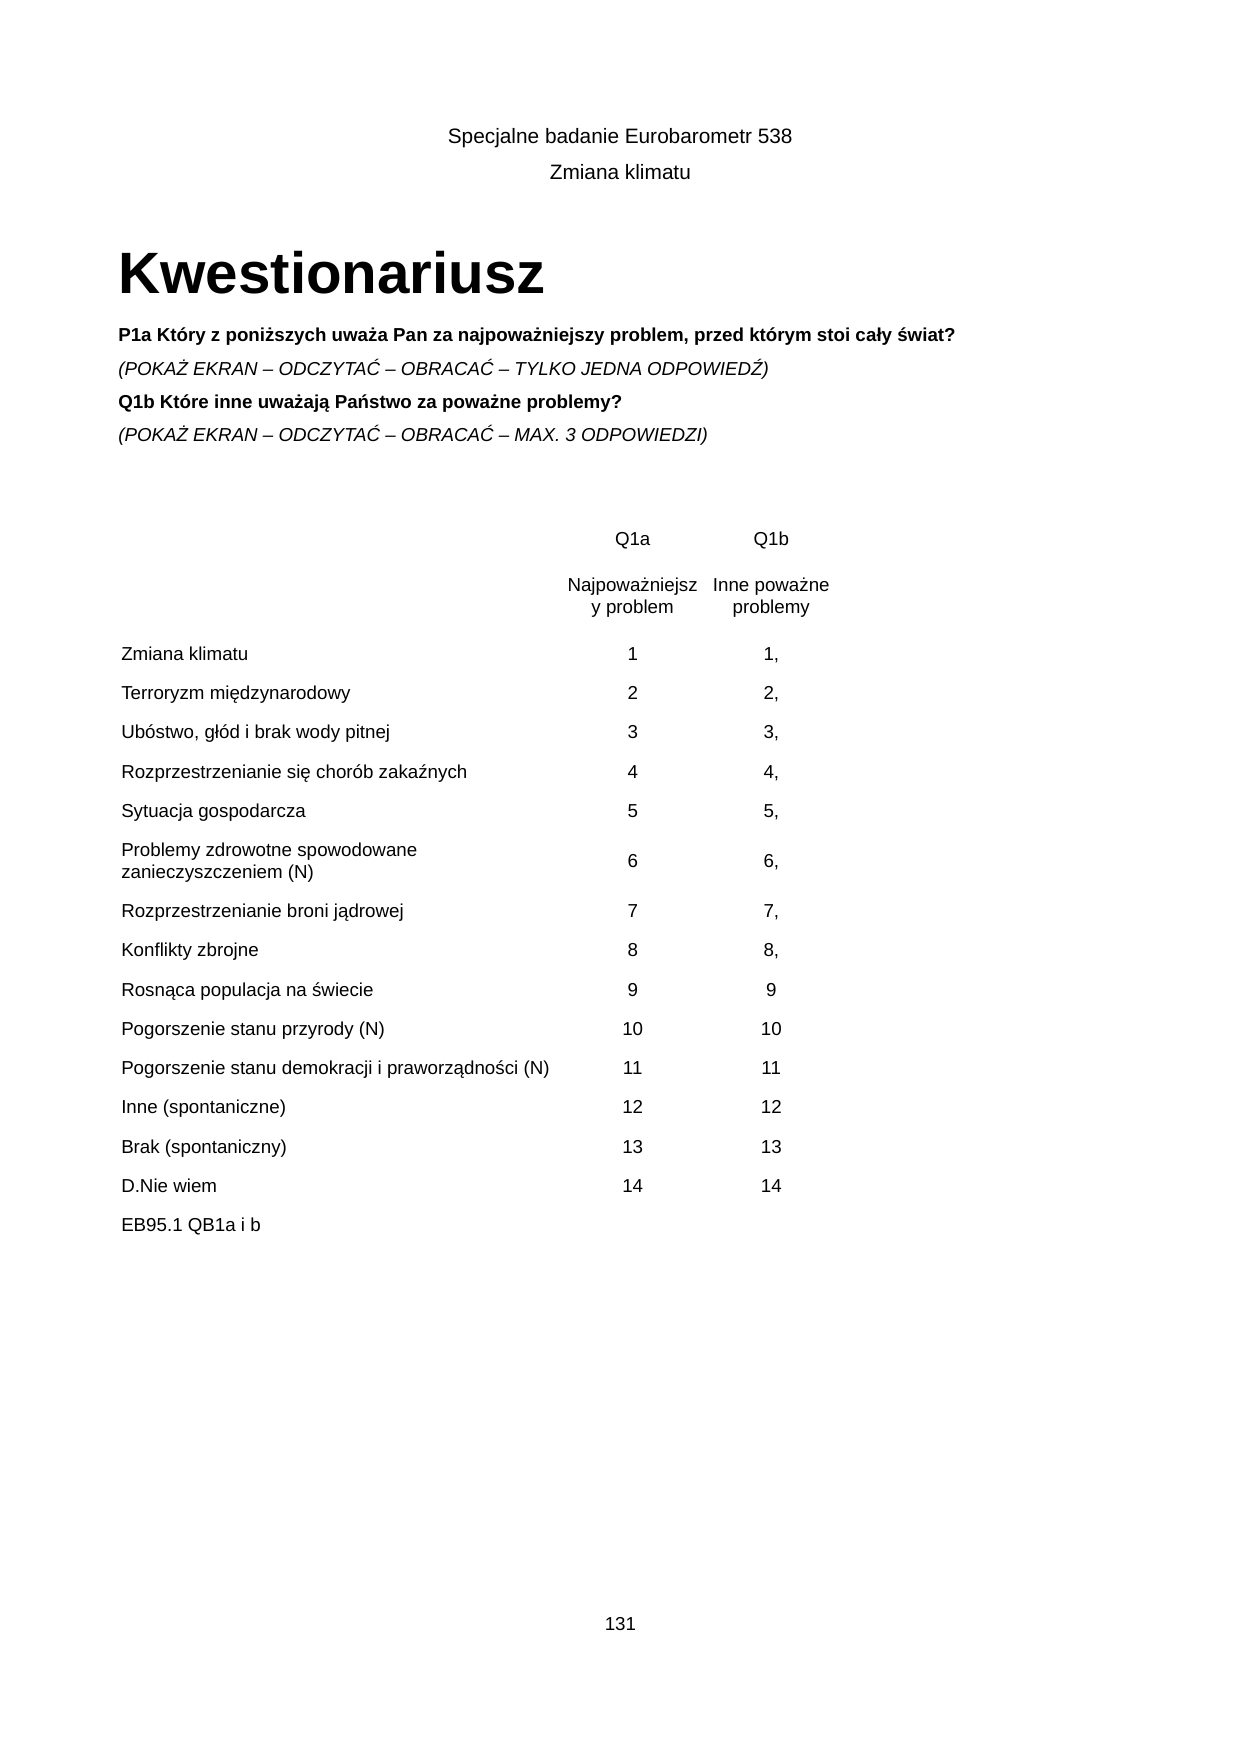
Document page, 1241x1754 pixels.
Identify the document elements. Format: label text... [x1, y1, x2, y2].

table_cell Pogorszenie stanu przyrody (N) [118, 1009, 563, 1048]
table_cell 14 [563, 1166, 702, 1205]
text Q1b Które inne uważają Państwo za poważne problemy? [118, 391, 1122, 412]
table_cell 6, [702, 830, 840, 891]
table_cell [563, 1205, 702, 1244]
table_cell 10 [563, 1009, 702, 1048]
table_cell 2 [563, 673, 702, 712]
table_cell Terroryzm międzynarodowy [118, 673, 563, 712]
table_cell Inne (spontaniczne) [118, 1088, 563, 1127]
table_cell 13 [563, 1127, 702, 1166]
table_cell EB95.1 QB1a i b [118, 1205, 563, 1244]
table_cell 13 [702, 1127, 840, 1166]
table_cell [702, 1205, 840, 1244]
table_cell 1 [563, 634, 702, 673]
table_cell 7 [563, 891, 702, 930]
table_cell Inne poważne problemy [702, 558, 840, 634]
table_cell 3 [563, 713, 702, 752]
table_cell 4, [702, 752, 840, 791]
table_cell Rozprzestrzenianie się chorób zakaźnych [118, 752, 563, 791]
text (POKAŻ EKRAN – ODCZYTAĆ – OBRACAĆ – TYLKO JEDNA ODPOWIEDŹ) [118, 357, 1122, 379]
table_cell 9 [702, 970, 840, 1009]
text P1a Który z poniższych uważa Pan za najpoważniejszy problem, przed którym stoi cały świat? [118, 324, 1122, 345]
table_cell 5 [563, 791, 702, 830]
table_cell Brak (spontaniczny) [118, 1127, 563, 1166]
table_cell 9 [563, 970, 702, 1009]
table_header Q1b [702, 519, 840, 558]
text (POKAŻ EKRAN – ODCZYTAĆ – OBRACAĆ – MAX. 3 ODPOWIEDZI) [118, 424, 1122, 446]
table_cell [118, 558, 563, 634]
table_cell Rozprzestrzenianie broni jądrowej [118, 891, 563, 930]
table_cell 11 [563, 1048, 702, 1087]
table_cell 6 [563, 830, 702, 891]
table_cell Rosnąca populacja na świecie [118, 970, 563, 1009]
table_cell Problemy zdrowotne spowodowane zanieczyszczeniem (N) [118, 830, 563, 891]
table_cell 1, [702, 634, 840, 673]
table_cell 2, [702, 673, 840, 712]
table_cell Zmiana klimatu [118, 634, 563, 673]
table_cell Konflikty zbrojne [118, 930, 563, 970]
table_cell 8 [563, 930, 702, 970]
table_cell 14 [702, 1166, 840, 1205]
table_cell 4 [563, 752, 702, 791]
table_cell Sytuacja gospodarcza [118, 791, 563, 830]
table_cell 5, [702, 791, 840, 830]
table_cell Ubóstwo, głód i brak wody pitnej [118, 713, 563, 752]
table_cell 7, [702, 891, 840, 930]
table_header [118, 519, 563, 558]
table_cell 3, [702, 713, 840, 752]
table_cell 11 [702, 1048, 840, 1087]
table_cell Najpoważniejszy problem [563, 558, 702, 634]
table_cell Pogorszenie stanu demokracji i praworządności (N) [118, 1048, 563, 1087]
table_header Q1a [563, 519, 702, 558]
subtitle Kwestionariusz [118, 238, 1122, 305]
table_cell D.Nie wiem [118, 1166, 563, 1205]
table_cell 10 [702, 1009, 840, 1048]
table_cell 8, [702, 930, 840, 970]
table_cell 12 [702, 1088, 840, 1127]
table_cell 12 [563, 1088, 702, 1127]
